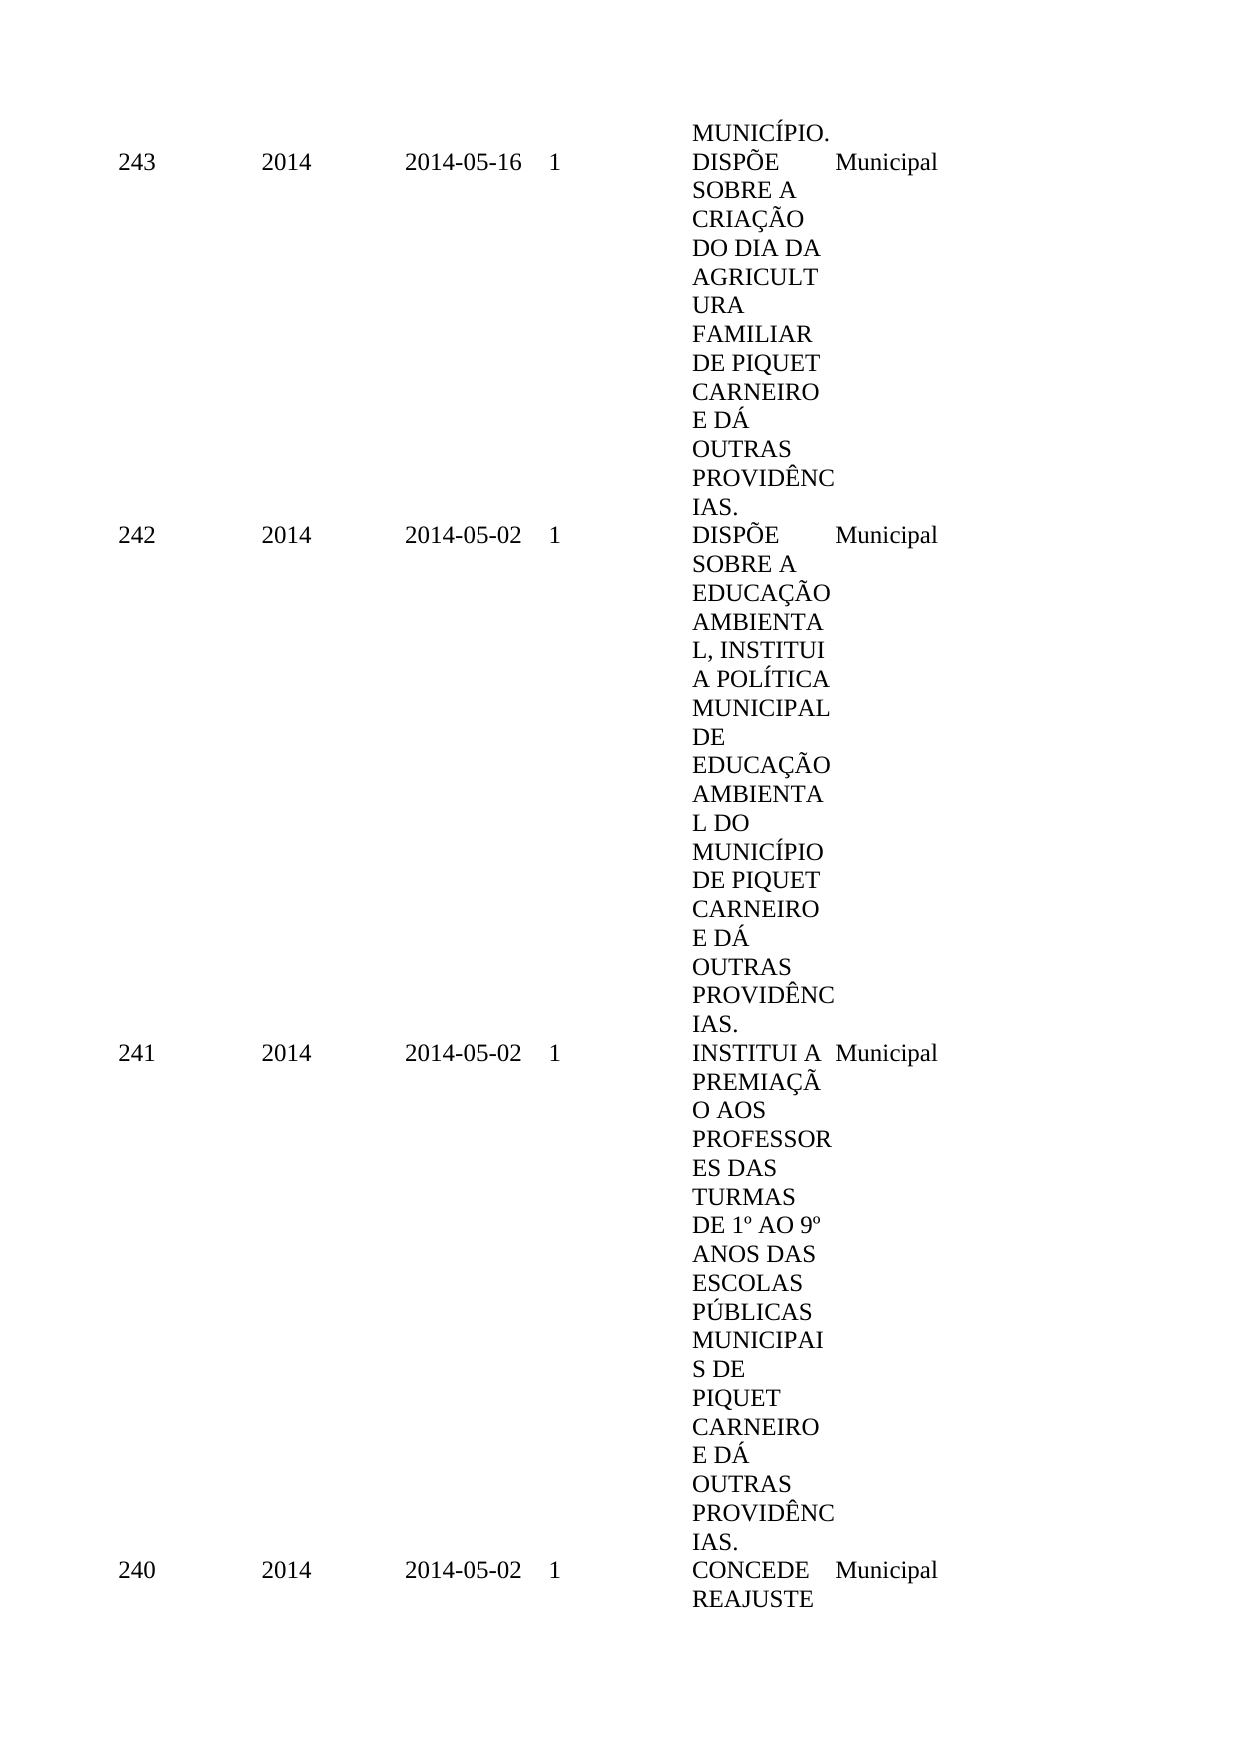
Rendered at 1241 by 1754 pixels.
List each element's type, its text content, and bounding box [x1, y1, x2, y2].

table_cell [261, 118, 405, 147]
table_cell 2014-05-02 [405, 521, 548, 1038]
table_cell MUNICÍPIO. [692, 118, 835, 147]
table_cell [118, 118, 261, 147]
table_cell 1 [548, 1038, 692, 1556]
table_cell INSTITUI A PREMIAÇÃO AOS PROFESSORES DAS TURMAS DE 1º AO 9º ANOS DAS ESCOLAS PÚBLICAS MUNICIPAIS DE PIQUET CARNEIRO E DÁ OUTRAS PROVIDÊNCIAS. [692, 1038, 835, 1556]
table_cell [979, 521, 1122, 1038]
table_cell 241 [118, 1038, 261, 1556]
table_cell 243 [118, 147, 261, 521]
table_cell 2014 [261, 147, 405, 521]
table_cell 1 [548, 1556, 692, 1613]
table_cell Municipal [835, 521, 979, 1038]
table_cell [979, 1038, 1122, 1556]
table_cell Municipal [835, 1556, 979, 1613]
table_cell 2014-05-02 [405, 1038, 548, 1556]
table_cell 2014-05-02 [405, 1556, 548, 1613]
table_cell Municipal [835, 147, 979, 521]
table_cell 2014 [261, 1556, 405, 1613]
table_cell 1 [548, 521, 692, 1038]
table_cell 2014 [261, 1038, 405, 1556]
table_cell [835, 118, 979, 147]
table_cell DISPÕE SOBRE A EDUCAÇÃO AMBIENTAL, INSTITUI A POLÍTICA MUNICIPAL DE EDUCAÇÃO AMBIENTAL DO MUNICÍPIO DE PIQUET CARNEIRO E DÁ OUTRAS PROVIDÊNCIAS. [692, 521, 835, 1038]
table_cell [548, 118, 692, 147]
table_cell 242 [118, 521, 261, 1038]
table_cell [979, 1556, 1122, 1613]
table_cell DISPÕE SOBRE A CRIAÇÃO DO DIA DA AGRICULTURA FAMILIAR DE PIQUET CARNEIRO E DÁ OUTRAS PROVIDÊNCIAS. [692, 147, 835, 521]
table_cell 1 [548, 147, 692, 521]
table_cell [979, 147, 1122, 521]
table_cell [405, 118, 548, 147]
table_cell 2014 [261, 521, 405, 1038]
table_cell [979, 118, 1122, 147]
table_cell 2014-05-16 [405, 147, 548, 521]
table_cell CONCEDE REAJUSTE [692, 1556, 835, 1613]
table_cell 240 [118, 1556, 261, 1613]
table_cell Municipal [835, 1038, 979, 1556]
